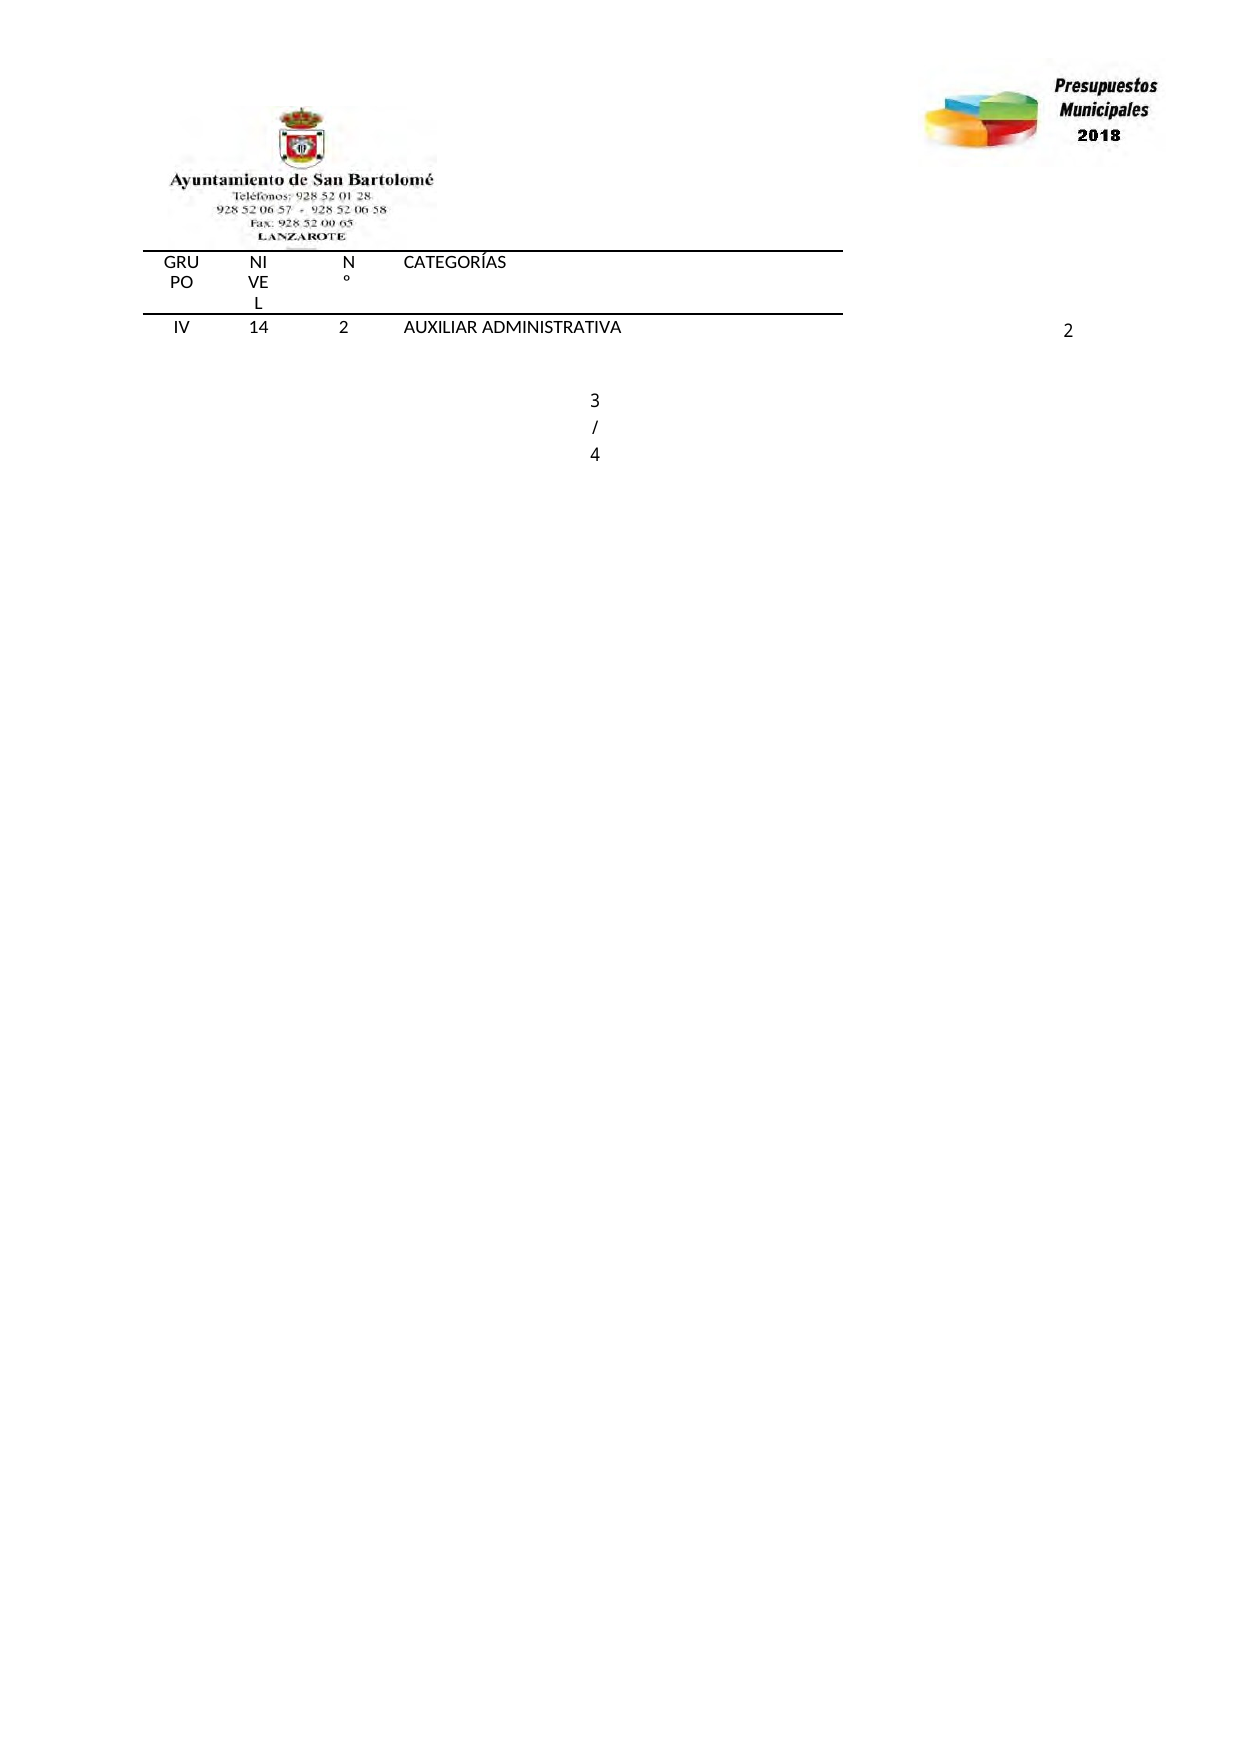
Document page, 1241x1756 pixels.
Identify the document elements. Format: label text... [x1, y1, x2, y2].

table_cell CATEGORÍAS [373, 252, 842, 313]
table_cell GRUPO [143, 252, 223, 313]
table_cell [223, 363, 307, 467]
picture [167, 106, 437, 250]
table_cell 14 [223, 315, 307, 363]
table_cell [307, 363, 373, 467]
table_cell 3/4 [373, 363, 842, 467]
table_cell [843, 363, 1089, 467]
table_cell AUXILIAR ADMINISTRATIVA [373, 315, 842, 363]
table_cell 2 [307, 315, 373, 363]
table_cell Nº [307, 252, 373, 313]
table_cell NIVEL [223, 252, 307, 313]
table_cell [843, 250, 1089, 313]
table_cell 2 [843, 313, 1089, 363]
table_cell IV [143, 315, 223, 363]
picture [917, 58, 1166, 167]
table_cell [143, 363, 223, 467]
